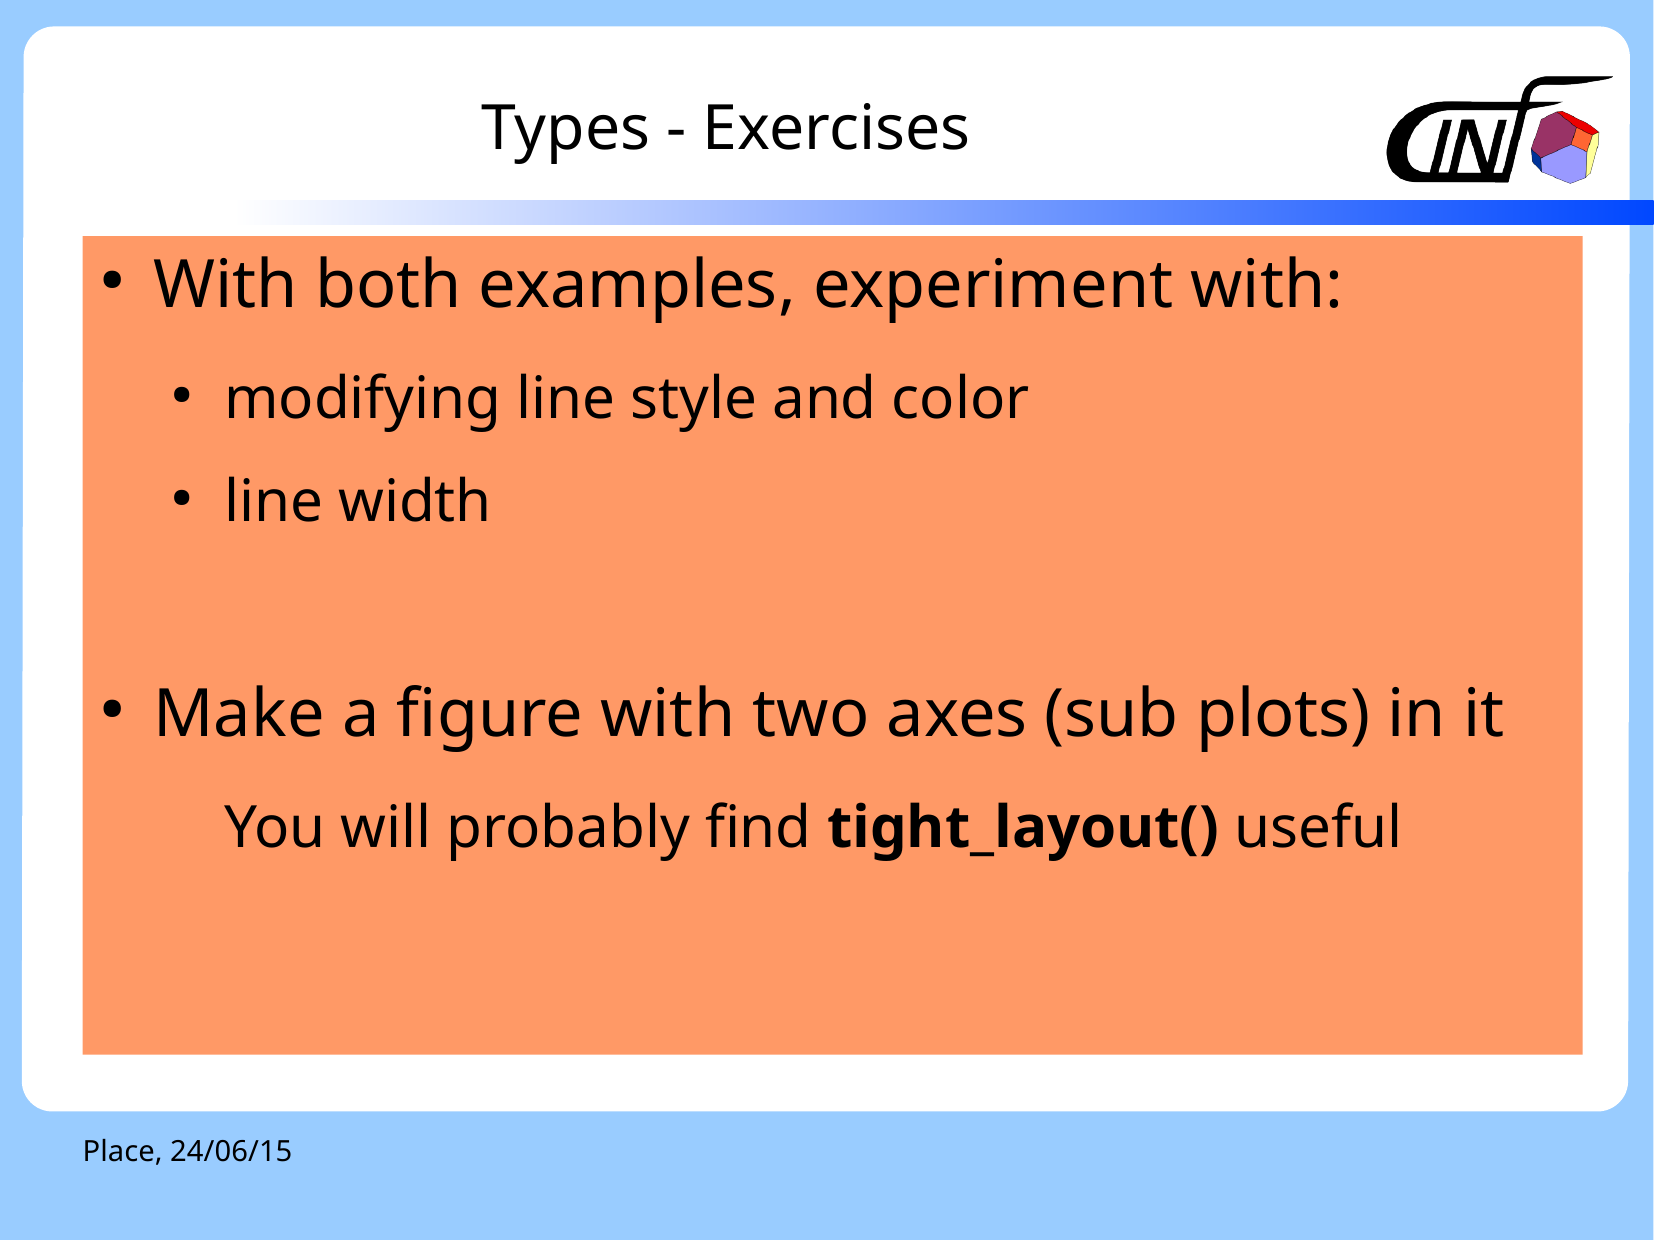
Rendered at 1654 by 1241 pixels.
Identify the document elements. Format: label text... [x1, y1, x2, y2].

list With both examples, experiment with: modifying line style and color line width Make a figure with two axes (sub plots) in it You will probably find tight_layout() useful [82, 236, 1583, 1055]
title Types - Exercises [82, 49, 1371, 201]
picture [1386, 76, 1613, 184]
